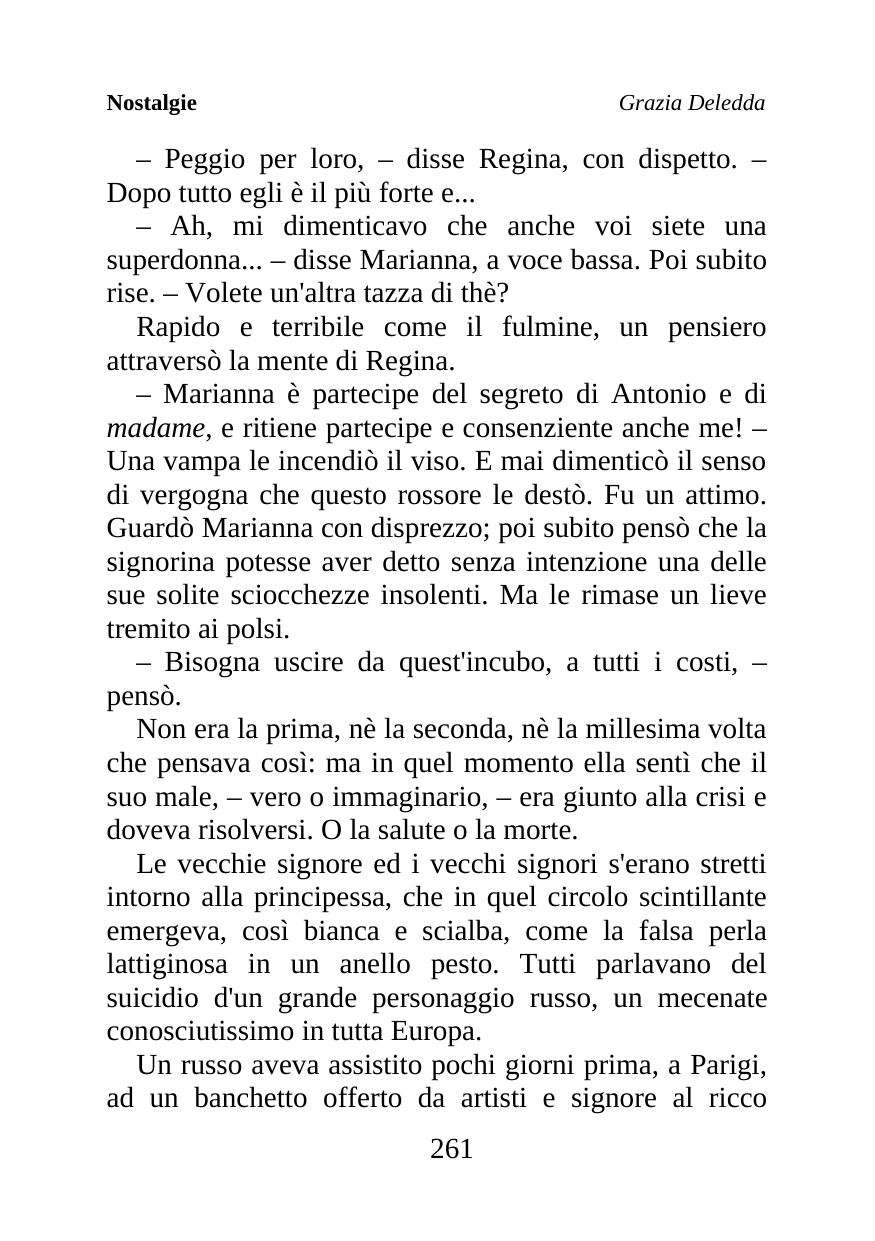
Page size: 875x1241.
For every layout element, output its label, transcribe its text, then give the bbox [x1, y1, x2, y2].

text – Marianna è partecipe del segreto di Antonio e di madame, e ritiene partecipe e consenziente anche me! – Una vampa le incendiò il viso. E mai dimenticò il senso di vergogna che questo rossore le destò. Fu un attimo. Guardò Marianna con disprezzo; poi subito pensò che la signorina potesse aver detto senza intenzione una delle sue solite sciocchezze insolenti. Ma le rimase un lieve tremito ai polsi. [106, 376, 768, 644]
text Rapido e terribile come il fulmine, un pensiero attraversò la mente di Regina. [106, 309, 768, 376]
text Le vecchie signore ed i vecchi signori s'erano stretti intorno alla principessa, che in quel circolo scintillante emergeva, così bianca e scialba, come la falsa perla lattiginosa in un anello pesto. Tutti parlavano del suicidio d'un grande personaggio russo, un mecenate conosciutissimo in tutta Europa. [106, 846, 768, 1047]
text – Peggio per loro, – disse Regina, con dispetto. – Dopo tutto egli è il più forte e... [106, 141, 768, 208]
text – Ah, mi dimenticavo che anche voi siete una superdonna... – disse Marianna, a voce bassa. Poi subito rise. – Volete un'altra tazza di thè? [106, 208, 768, 309]
text – Bisogna uscire da quest'incubo, a tutti i costi, – pensò. [106, 644, 768, 712]
text Un russo aveva assistito pochi giorni prima, a Parigi, ad un banchetto offerto da artisti e signore al ricco [106, 1047, 768, 1114]
text Non era la prima, nè la seconda, nè la millesima volta che pensava così: ma in quel momento ella sentì che il suo male, – vero o immaginario, – era giunto alla crisi e doveva risolversi. O la salute o la morte. [106, 712, 768, 846]
